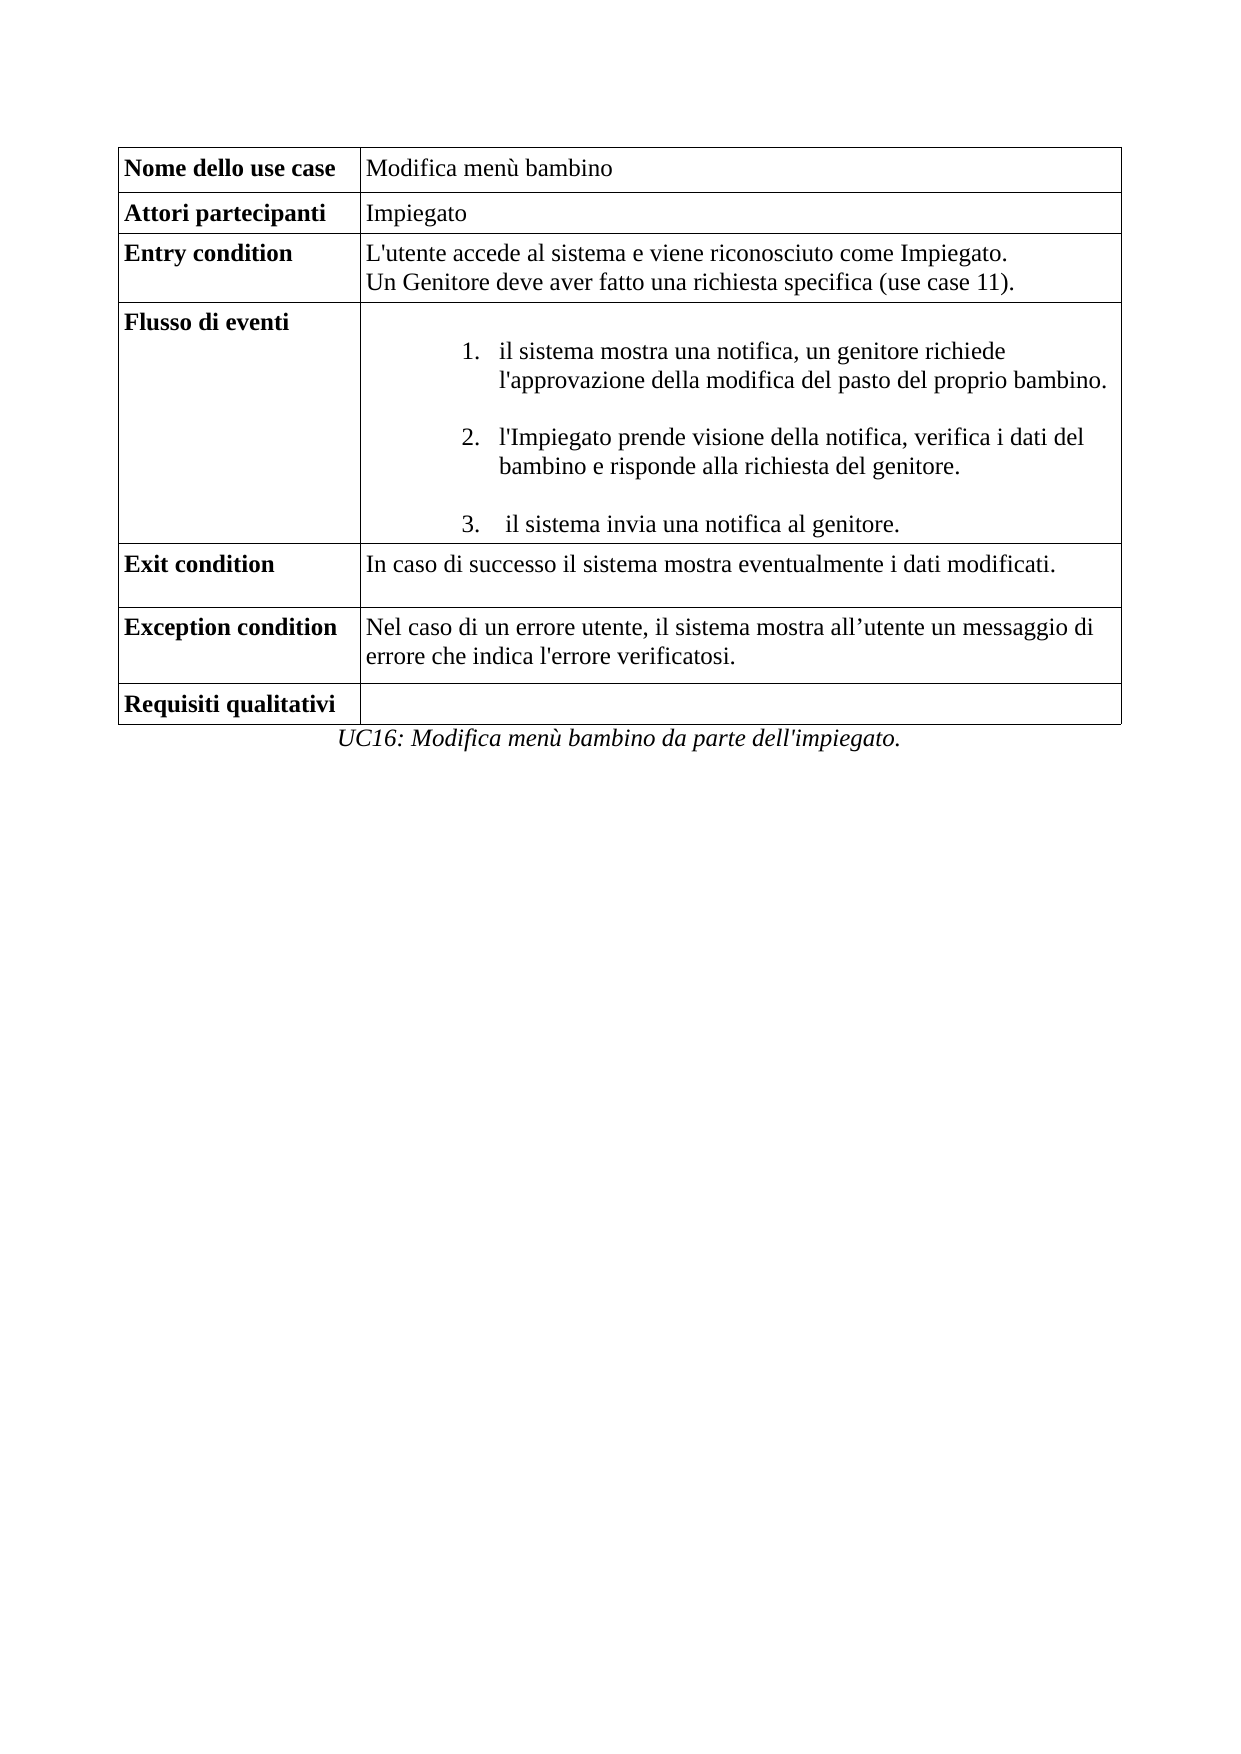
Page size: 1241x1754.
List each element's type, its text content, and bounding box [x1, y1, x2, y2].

table_cell Nel caso di un errore utente, il sistema mostra all’utente un messaggio di errore che indica l'errore verificatosi. [361, 608, 1121, 683]
table_cell Entry condition [119, 234, 360, 302]
table_cell Flusso di eventi [119, 303, 360, 543]
table_cell il sistema mostra una notifica, un genitore richiede l'approvazione della modifica del pasto del proprio bambino. l'Impiegato prende visione della notifica, verifica i dati del bambino e risponde alla richiesta del genitore. il sistema invia una notifica al genitore. [361, 303, 1121, 543]
text UC16: Modifica menù bambino da parte dell'impiegato. [118, 723, 1122, 752]
table_cell Exit condition [119, 544, 360, 607]
table_header Modifica menù bambino [361, 148, 1121, 192]
table_cell Exception condition [119, 608, 360, 683]
table_cell Requisiti qualitativi [119, 684, 360, 723]
table_header Nome dello use case [119, 148, 360, 192]
table_cell L'utente accede al sistema e viene riconosciuto come Impiegato. Un Genitore deve aver fatto una richiesta specifica (use case 11). [361, 234, 1121, 302]
table_cell Attori partecipanti [119, 193, 360, 232]
table_cell In caso di successo il sistema mostra eventualmente i dati modificati. [361, 544, 1121, 607]
table_cell Impiegato [361, 193, 1121, 232]
table_cell [361, 684, 1121, 723]
